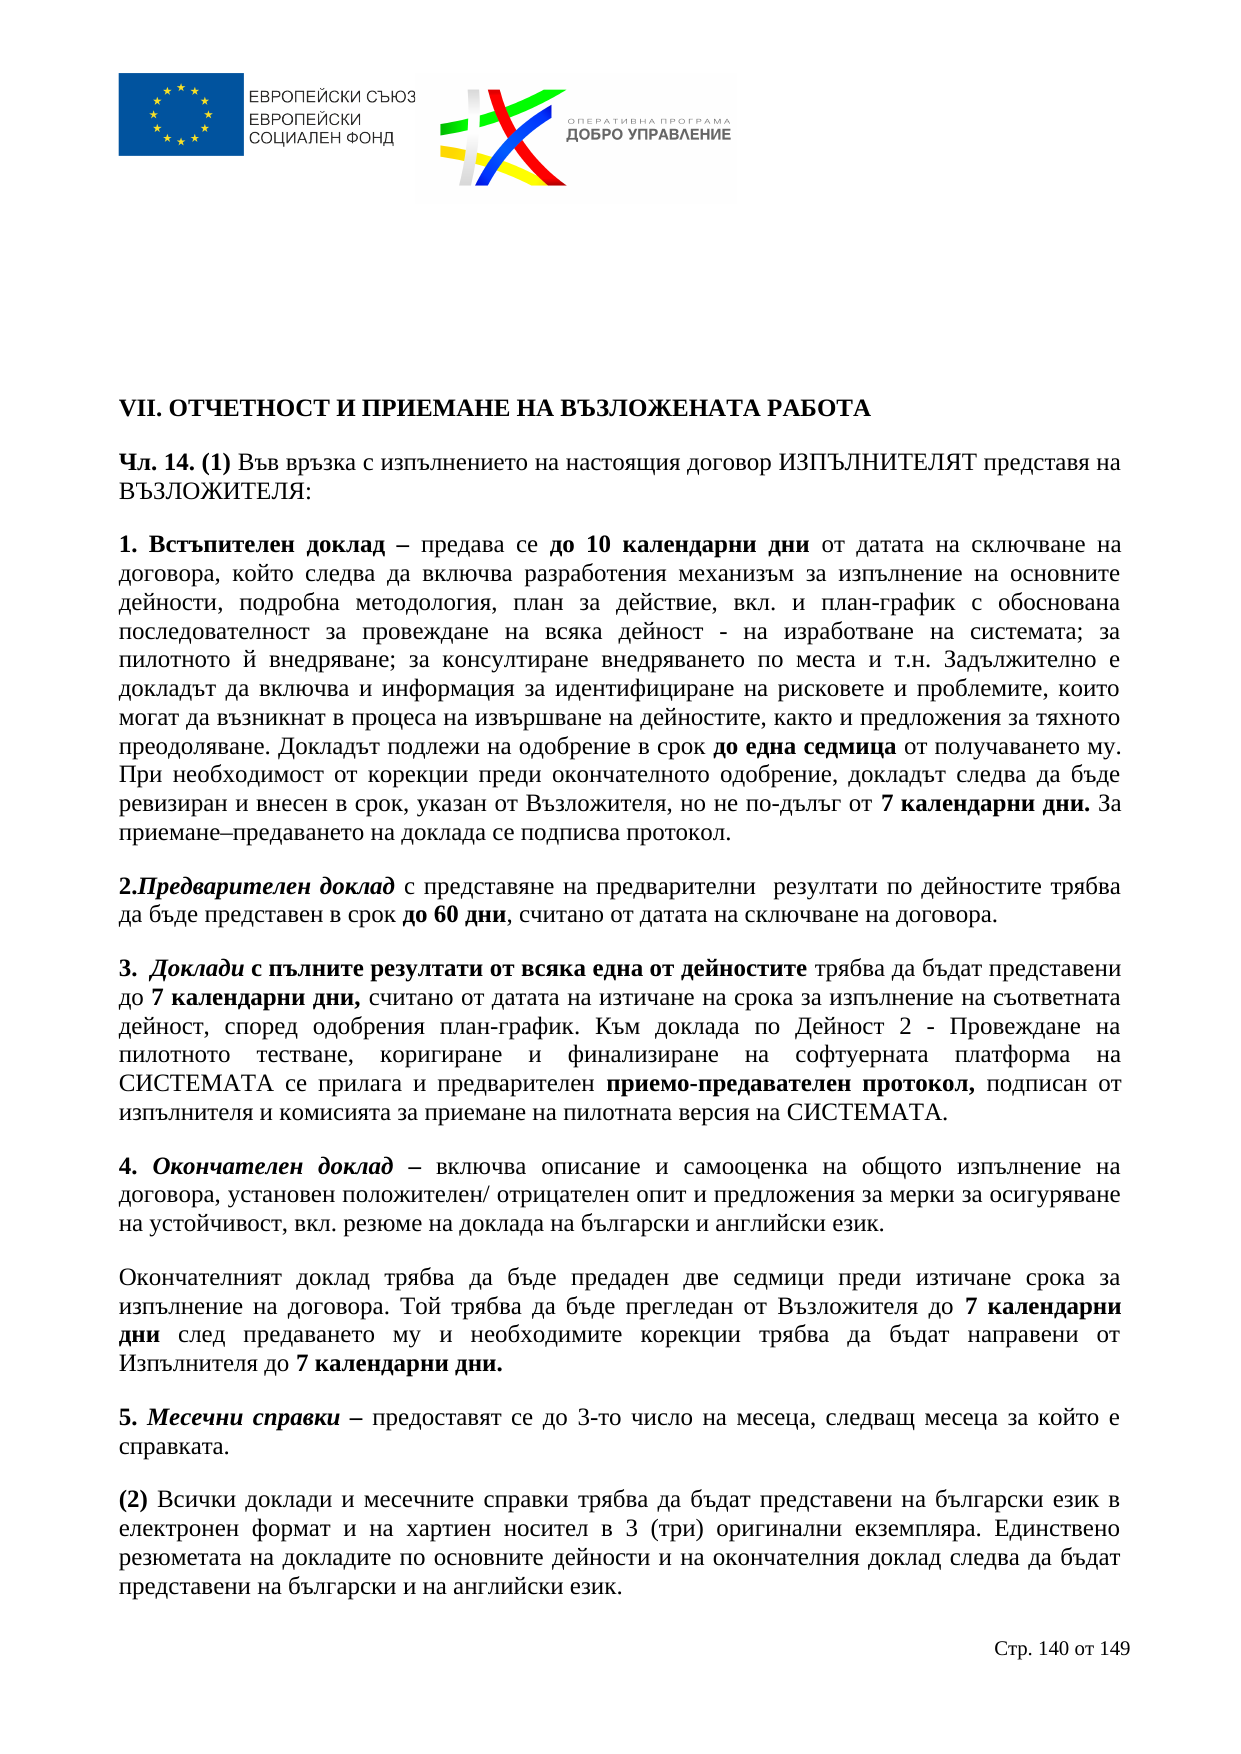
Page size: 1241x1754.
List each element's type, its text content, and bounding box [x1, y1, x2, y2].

text Чл. 14. (1) Във връзка с изпълнението на настоящия договор ИЗПЪЛНИТЕЛЯТ представя на ВЪЗЛОЖИТЕЛЯ: [118, 447, 1122, 504]
text 3. Доклади с пълните резултати от всяка една от дейностите трябва да бъдат представени до 7 календарни дни, считано от датата на изтичане на срока за изпълнение на съответната дейност, според одобрения план-график. Към доклада по Дейност 2 - Провеждане на пилотното тестване, коригиране и финализиране на софтуерната платформа на СИСТЕМАТА се прилага и предварителен приемо-предавателен протокол, подписан от изпълнителя и комисията за приемане на пилотната версия на СИСТЕМАТА. [118, 953, 1122, 1126]
text Окончателният доклад трябва да бъде предаден две седмици преди изтичане срока за изпълнение на договора. Той трябва да бъде прегледан от Възложителя до 7 календарни дни след предаването му и необходимите корекции трябва да бъдат направени от Изпълнителя до 7 календарни дни. [118, 1262, 1122, 1377]
text 2.Предварителен доклад с представяне на предварителни резултати по дейностите трябва да бъде представен в срок до 60 дни, считано от датата на сключване на договора. [118, 871, 1122, 928]
text 5. Месечни справки – предоставят се до 3-то число на месеца, следващ месеца за който е справката. [118, 1402, 1122, 1459]
text (2) Всички доклади и месечните справки трябва да бъдат представени на български език в електронен формат и на хартиен носител в 3 (три) оригинални екземпляра. Единствено резюметата на докладите по основните дейности и на окончателния доклад следва да бъдат представени на български и на английски език. [118, 1484, 1122, 1599]
text VIІ. ОТЧЕТНОСТ И ПРИЕМАНЕ НА ВЪЗЛОЖЕНАТА РАБОТА [118, 393, 1122, 422]
text 1. Встъпителен доклад – предава се до 10 календарни дни от датата на сключване на договора, който следва да включва разработения механизъм за изпълнение на основните дейности, подробна методология, план за действие, вкл. и план-график с обоснована последователност за провеждане на всяка дейност - на изработване на системата; за пилотното й внедряване; за консултиране внедряването по места и т.н. Задължително е докладът да включва и информация за идентифициране на рисковете и проблемите, които могат да възникнат в процеса на извършване на дейностите, както и предложения за тяхното преодоляване. Докладът подлежи на одобрение в срок до една седмица от получаването му. При необходимост от корекции преди окончателното одобрение, докладът следва да бъде ревизиран и внесен в срок, указан от Възложителя, но не по-дълъг от 7 календарни дни. За приемане–предаването на доклада се подписва протокол. [118, 529, 1122, 846]
text 4. Окончателен доклад – включва описание и самооценка на общото изпълнение на договора, установен положителен/ отрицателен опит и предложения за мерки за осигуряване на устойчивост, вкл. резюме на доклада на български и английски език. [118, 1151, 1122, 1237]
